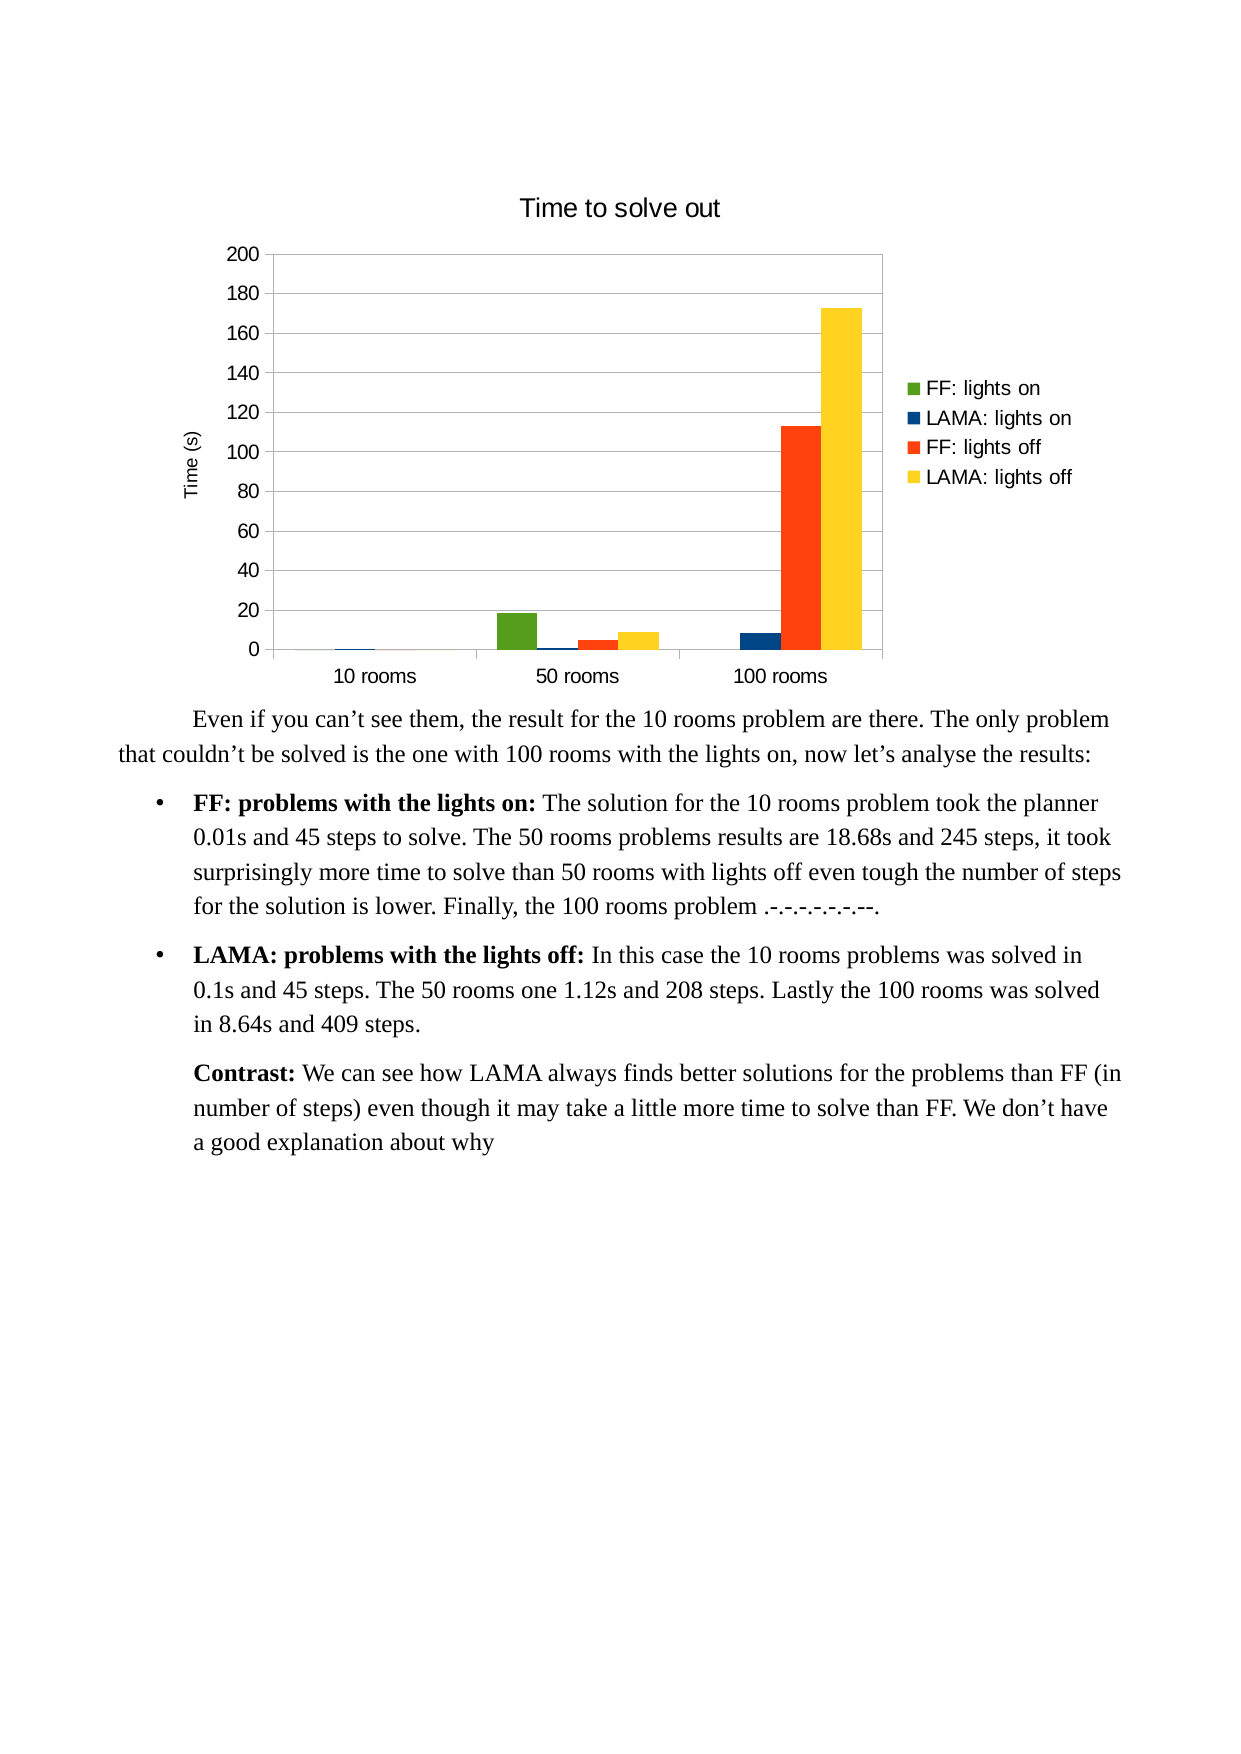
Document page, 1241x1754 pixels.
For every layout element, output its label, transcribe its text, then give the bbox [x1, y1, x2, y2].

text Even if you can’t see them, the result for the 10 rooms problem are there. The only problem that couldn’t be solved is the one with 100 rooms with the lights on, now let’s analyse the results: [118, 167, 1122, 768]
list FF: problems with the lights on: The solution for the 10 rooms problem took the planner 0.01s and 45 steps to solve. The 50 rooms problems results are 18.68s and 245 steps, it took surprisingly more time to solve than 50 rooms with lights off even tough the number of steps for the solution is lower. Finally, the 100 rooms problem .-.-.-.-.-.-.--. [156, 788, 1122, 920]
list LAMA: problems with the lights off: In this case the 10 rooms problems was solved in 0.1s and 45 steps. The 50 rooms one 1.12s and 208 steps. Lastly the 100 rooms was solved in 8.64s and 409 steps. [156, 940, 1122, 1038]
list Contrast: We can see how LAMA always finds better solutions for the problems than FF (in number of steps) even though it may take a little more time to solve than FF. We don’t have a good explanation about why [156, 1058, 1122, 1156]
